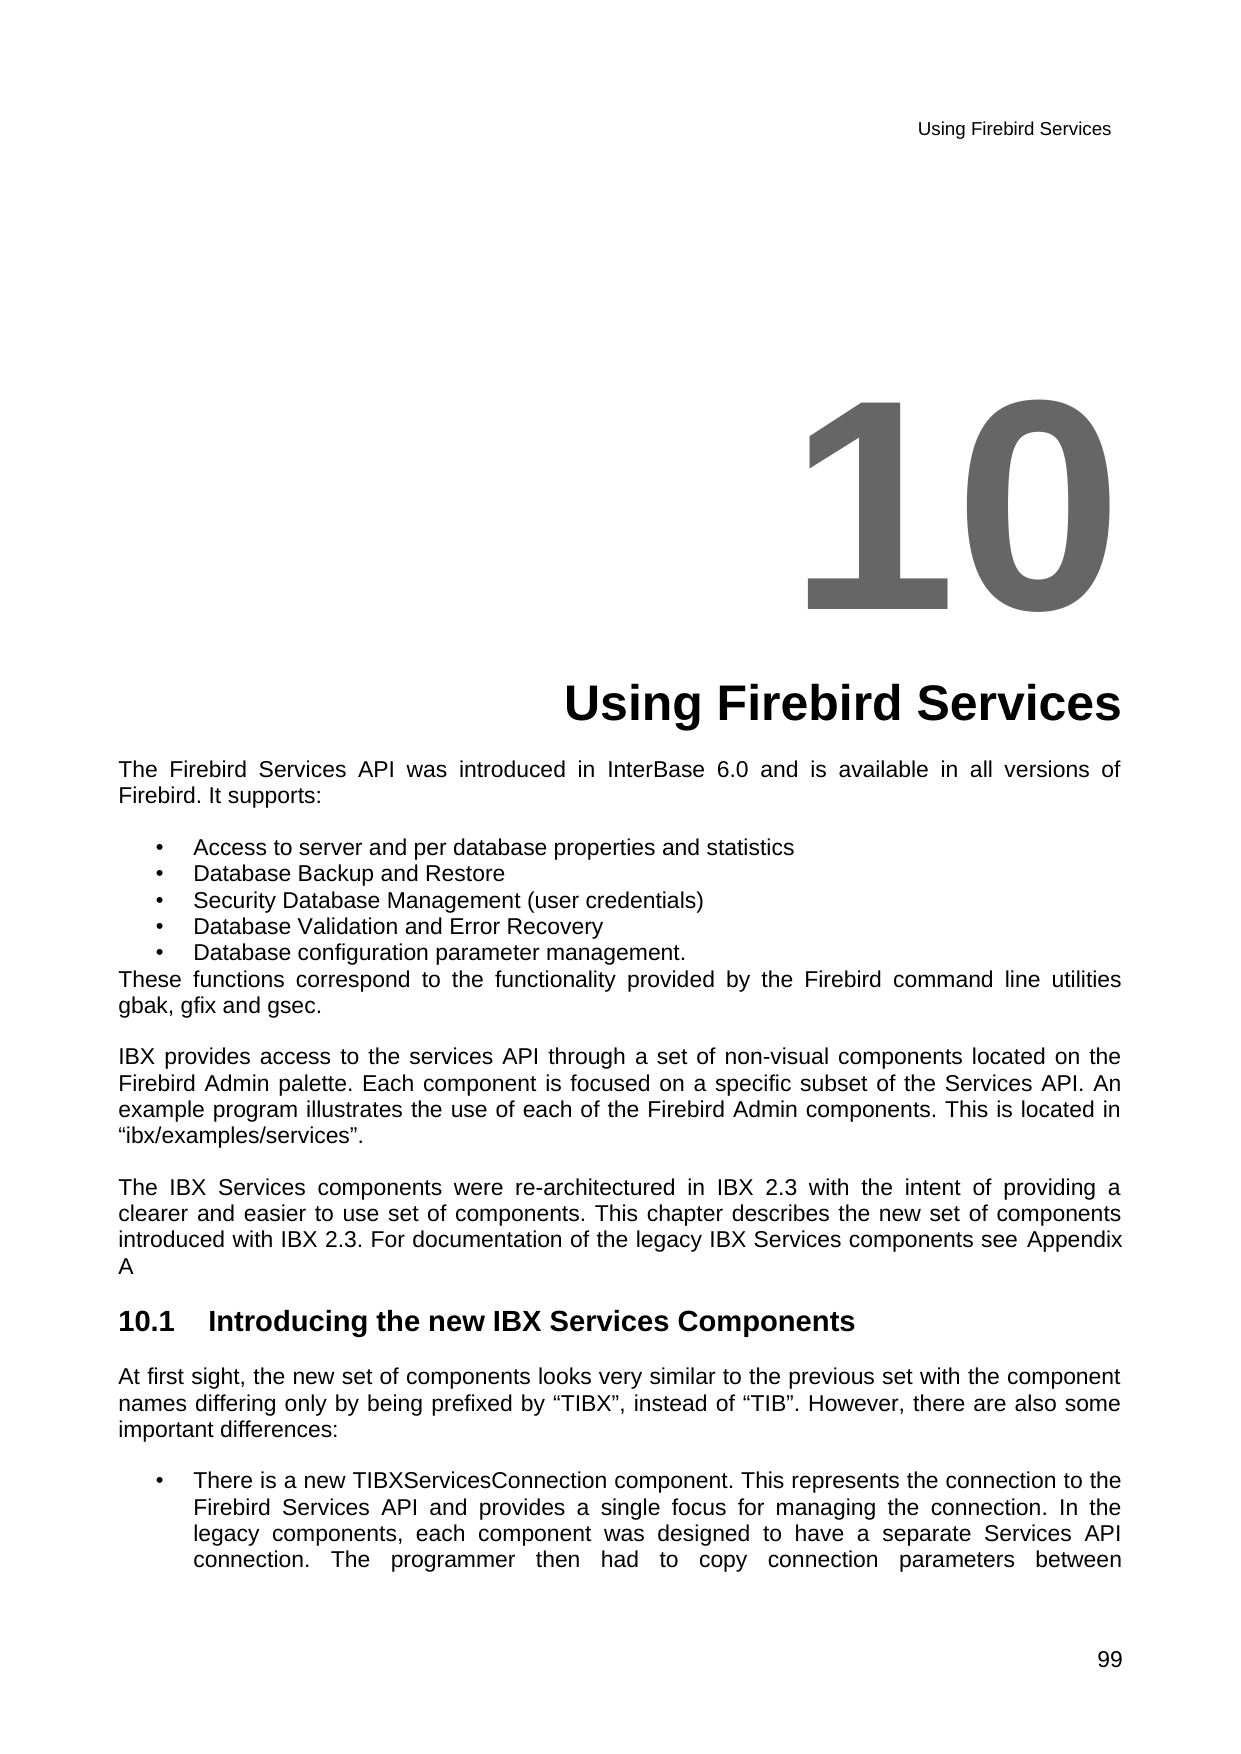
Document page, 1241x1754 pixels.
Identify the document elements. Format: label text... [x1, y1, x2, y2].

subtitle Using Firebird Services [81, 328, 1122, 731]
list Security Database Management (user credentials) [156, 887, 1122, 913]
text At first sight, the new set of components looks very similar to the previous set with the component names differing only by being prefixed by “TIBX”, instead of “TIB”. However, there are also some important differences: [118, 1363, 1122, 1442]
subtitle Introducing the new IBX Services Components [118, 1304, 1122, 1338]
text These functions correspond to the functionality provided by the Firebird command line utilities gbak, gfix and gsec. [118, 966, 1122, 1018]
list Database Validation and Error Recovery [156, 913, 1122, 939]
list Database configuration parameter management. [156, 939, 1122, 966]
list There is a new TIBXServicesConnection component. This represents the connection to the Firebird Services API and provides a single focus for managing the connection. In the legacy components, each component was designed to have a separate Services API connection. The programmer then had to copy connection parameters between [156, 1467, 1122, 1573]
text The IBX Services components were re-architectured in IBX 2.3 with the intent of providing a clearer and easier to use set of components. This chapter describes the new set of components introduced with IBX 2.3. For documentation of the legacy IBX Services components see Appendix A. [118, 1174, 1122, 1279]
list Access to server and per database properties and statistics [156, 834, 1122, 860]
text IBX provides access to the services API through a set of non-visual components located on the Firebird Admin palette. Each component is focused on a specific subset of the Services API. An example program illustrates the use of each of the Firebird Admin components. This is located in “ibx/examples/services”. [118, 1043, 1122, 1149]
text The Firebird Services API was introduced in InterBase 6.0 and is available in all versions of Firebird. It supports: [118, 756, 1122, 809]
list Database Backup and Restore [156, 860, 1122, 887]
